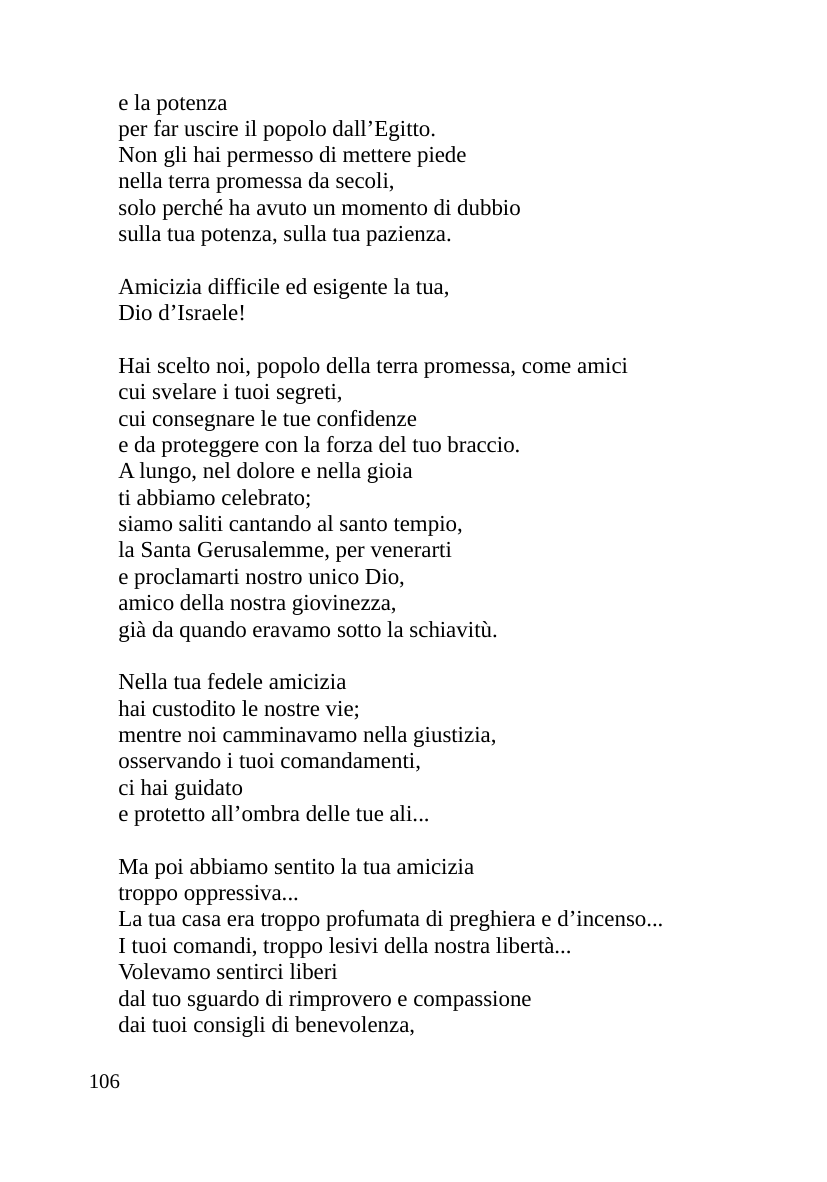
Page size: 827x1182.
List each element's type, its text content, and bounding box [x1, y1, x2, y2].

text e protetto all’ombra delle tue ali... [88, 800, 738, 826]
text e da proteggere con la forza del tuo braccio. [88, 431, 738, 457]
text cui svelare i tuoi segreti, [88, 378, 738, 405]
text Non gli hai permesso di mettere piede [88, 141, 738, 168]
text Nella tua fedele amicizia [88, 668, 738, 695]
text sulla tua potenza, sulla tua pazienza. [88, 220, 738, 247]
text troppo oppressiva... [88, 879, 738, 906]
text A lungo, nel dolore e nella gioia [88, 457, 738, 484]
text mentre noi camminavamo nella giustizia, [88, 721, 738, 747]
text per far uscire il popolo dall’Egitto. [88, 115, 738, 141]
text la Santa Gerusalemme, per venerarti [88, 537, 738, 563]
text amico della nostra giovinezza, [88, 589, 738, 616]
text ti abbiamo celebrato; [88, 484, 738, 510]
text dal tuo sguardo di rimprovero e compassione [88, 984, 738, 1011]
text dai tuoi consigli di benevolenza, [88, 1011, 738, 1037]
text e proclamarti nostro unico Dio, [88, 563, 738, 589]
text siamo saliti cantando al santo tempio, [88, 510, 738, 537]
text Amicizia difficile ed esigente la tua, [88, 273, 738, 299]
text solo perché ha avuto un momento di dubbio [88, 194, 738, 220]
text ci hai guidato [88, 774, 738, 800]
text hai custodito le nostre vie; [88, 695, 738, 721]
text La tua casa era troppo profumata di preghiera e d’incenso... [88, 906, 738, 932]
text Ma poi abbiamo sentito la tua amicizia [88, 853, 738, 879]
text Volevamo sentirci liberi [88, 958, 738, 984]
text I tuoi comandi, troppo lesivi della nostra libertà... [88, 932, 738, 958]
text Hai scelto noi, popolo della terra promessa, come amici [88, 352, 738, 378]
text Dio d’Israele! [88, 299, 738, 326]
text cui consegnare le tue confidenze [88, 405, 738, 431]
text osservando i tuoi comandamenti, [88, 747, 738, 774]
text nella terra promessa da secoli, [88, 168, 738, 194]
text già da quando eravamo sotto la schiavitù. [88, 616, 738, 642]
text e la potenza [88, 88, 738, 115]
